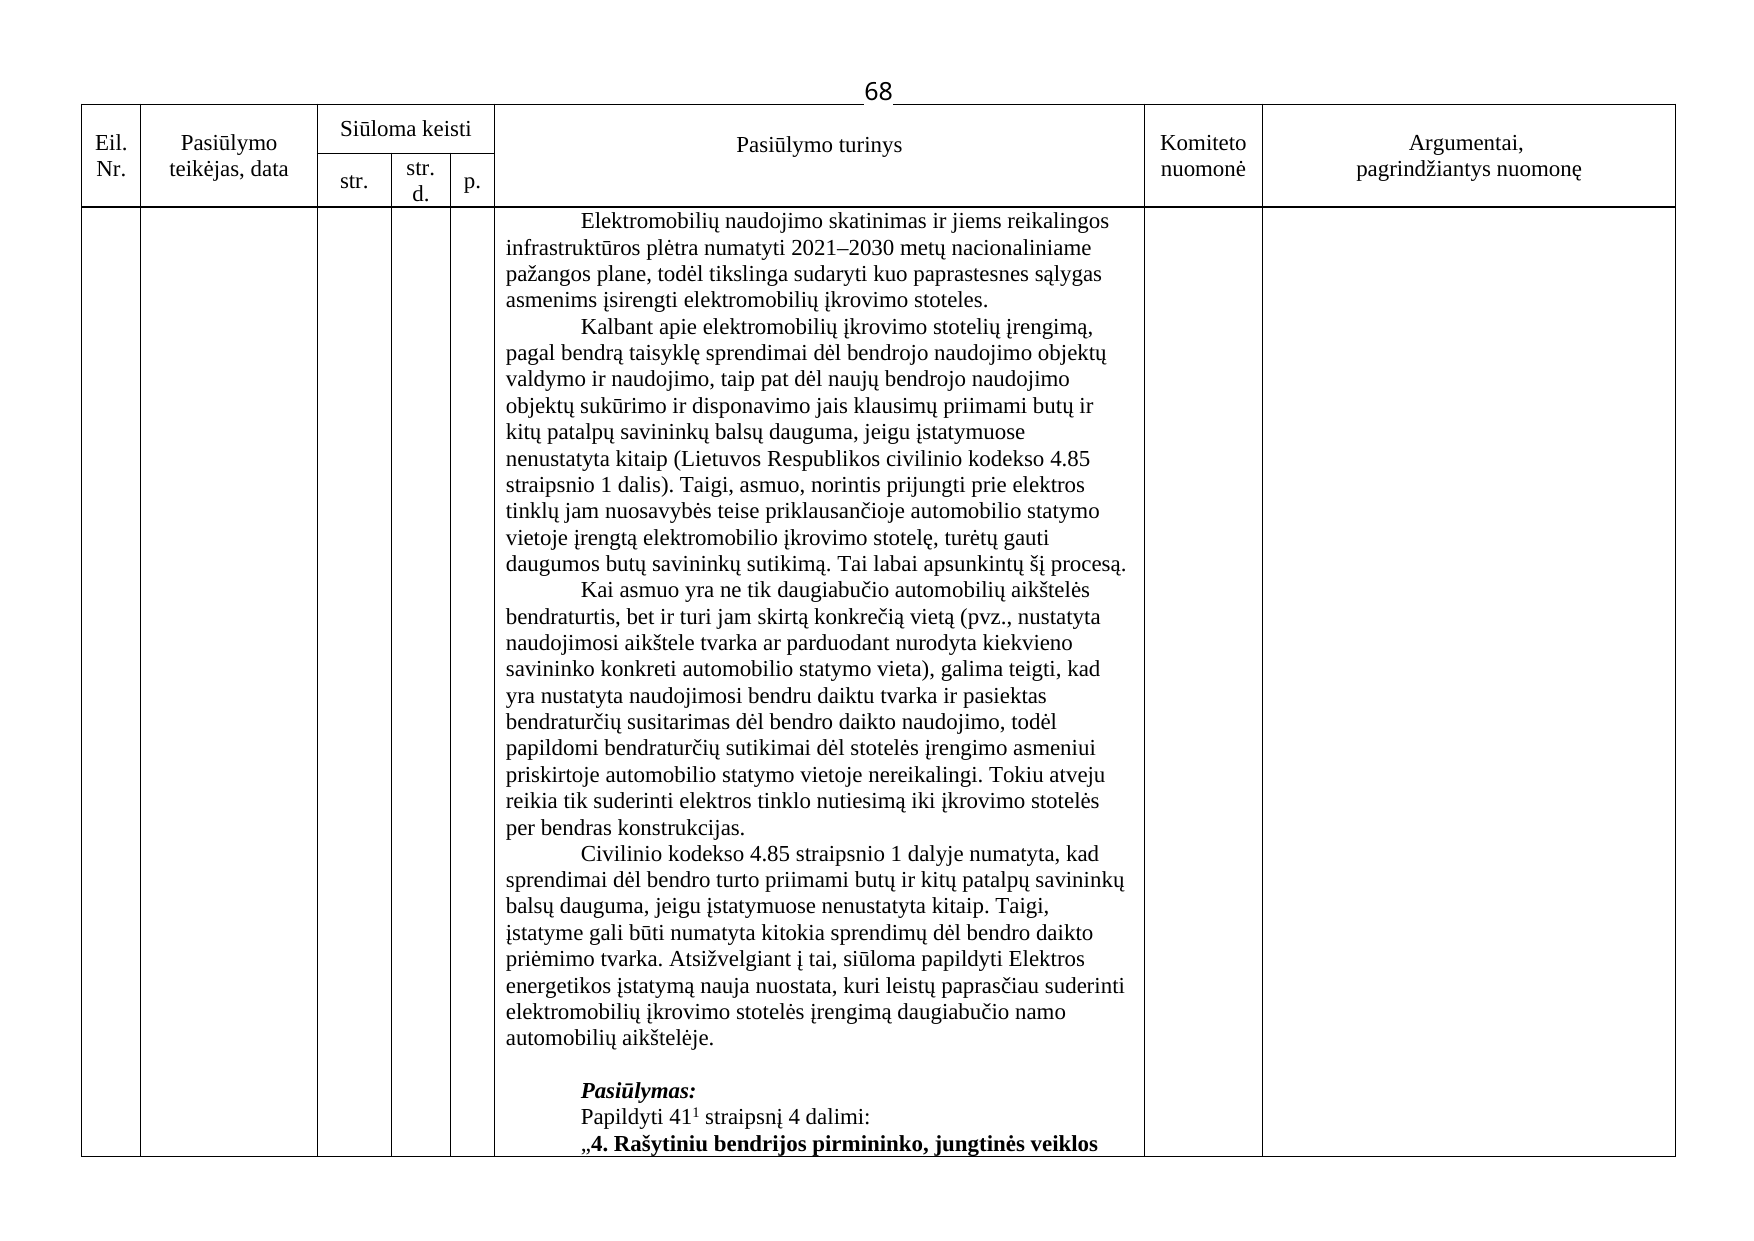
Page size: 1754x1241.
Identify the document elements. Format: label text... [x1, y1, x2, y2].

table_header Eil. Nr. [82, 105, 140, 206]
table_cell [82, 208, 140, 1156]
table_cell [318, 208, 391, 1156]
table_cell str. d. [392, 154, 450, 206]
table_cell [1145, 208, 1262, 1156]
table_header Komiteto nuomonė [1145, 105, 1262, 206]
table_header Pasiūlymo turinys [495, 105, 1144, 206]
table_cell Elektromobilių naudojimo skatinimas ir jiems reikalingos infrastruktūros plėtra numatyti 2021–2030 metų nacionaliniame pažangos plane, todėl tikslinga sudaryti kuo paprastesnes sąlygas asmenims įsirengti elektromobilių įkrovimo stoteles. Kalbant apie elektromobilių įkrovimo stotelių įrengimą, pagal bendrą taisyklę sprendimai dėl bendrojo naudojimo objektų valdymo ir naudojimo, taip pat dėl naujų bendrojo naudojimo objektų sukūrimo ir disponavimo jais klausimų priimami butų ir kitų patalpų savininkų balsų dauguma, jeigu įstatymuose nenustatyta kitaip (Lietuvos Respublikos civilinio kodekso 4.85 straipsnio 1 dalis). Taigi, asmuo, norintis prijungti prie elektros tinklų jam nuosavybės teise priklausančioje automobilio statymo vietoje įrengtą elektromobilio įkrovimo stotelę, turėtų gauti daugumos butų savininkų sutikimą. Tai labai apsunkintų šį procesą. Kai asmuo yra ne tik daugiabučio automobilių aikštelės bendraturtis, bet ir turi jam skirtą konkrečią vietą (pvz., nustatyta naudojimosi aikštele tvarka ar parduodant nurodyta kiekvieno savininko konkreti automobilio statymo vieta), galima teigti, kad yra nustatyta naudojimosi bendru daiktu tvarka ir pasiektas bendraturčių susitarimas dėl bendro daikto naudojimo, todėl papildomi bendraturčių sutikimai dėl stotelės įrengimo asmeniui priskirtoje automobilio statymo vietoje nereikalingi. Tokiu atveju reikia tik suderinti elektros tinklo nutiesimą iki įkrovimo stotelės per bendras konstrukcijas. Civilinio kodekso 4.85 straipsnio 1 dalyje numatyta, kad sprendimai dėl bendro turto priimami butų ir kitų patalpų savininkų balsų dauguma, jeigu įstatymuose nenustatyta kitaip. Taigi, įstatyme gali būti numatyta kitokia sprendimų dėl bendro daikto priėmimo tvarka. Atsižvelgiant į tai, siūloma papildyti Elektros energetikos įstatymą nauja nuostata, kuri leistų paprasčiau suderinti elektromobilių įkrovimo stotelės įrengimą daugiabučio namo automobilių aikštelėje. Pasiūlymas: Papildyti 411 straipsnį 4 dalimi: „4. Rašytiniu bendrijos pirmininko, jungtinės veiklos [495, 208, 1144, 1156]
table_header Argumentai, pagrindžiantys nuomonę [1263, 105, 1675, 206]
table_cell [392, 208, 450, 1156]
table_header Pasiūlymo teikėjas, data [141, 105, 317, 206]
table_cell str. [318, 154, 391, 206]
table_cell p. [451, 154, 494, 206]
table_cell [141, 208, 317, 1156]
table_header Siūloma keisti [318, 105, 494, 153]
table_cell [1263, 208, 1675, 1156]
table_cell [451, 208, 494, 1156]
